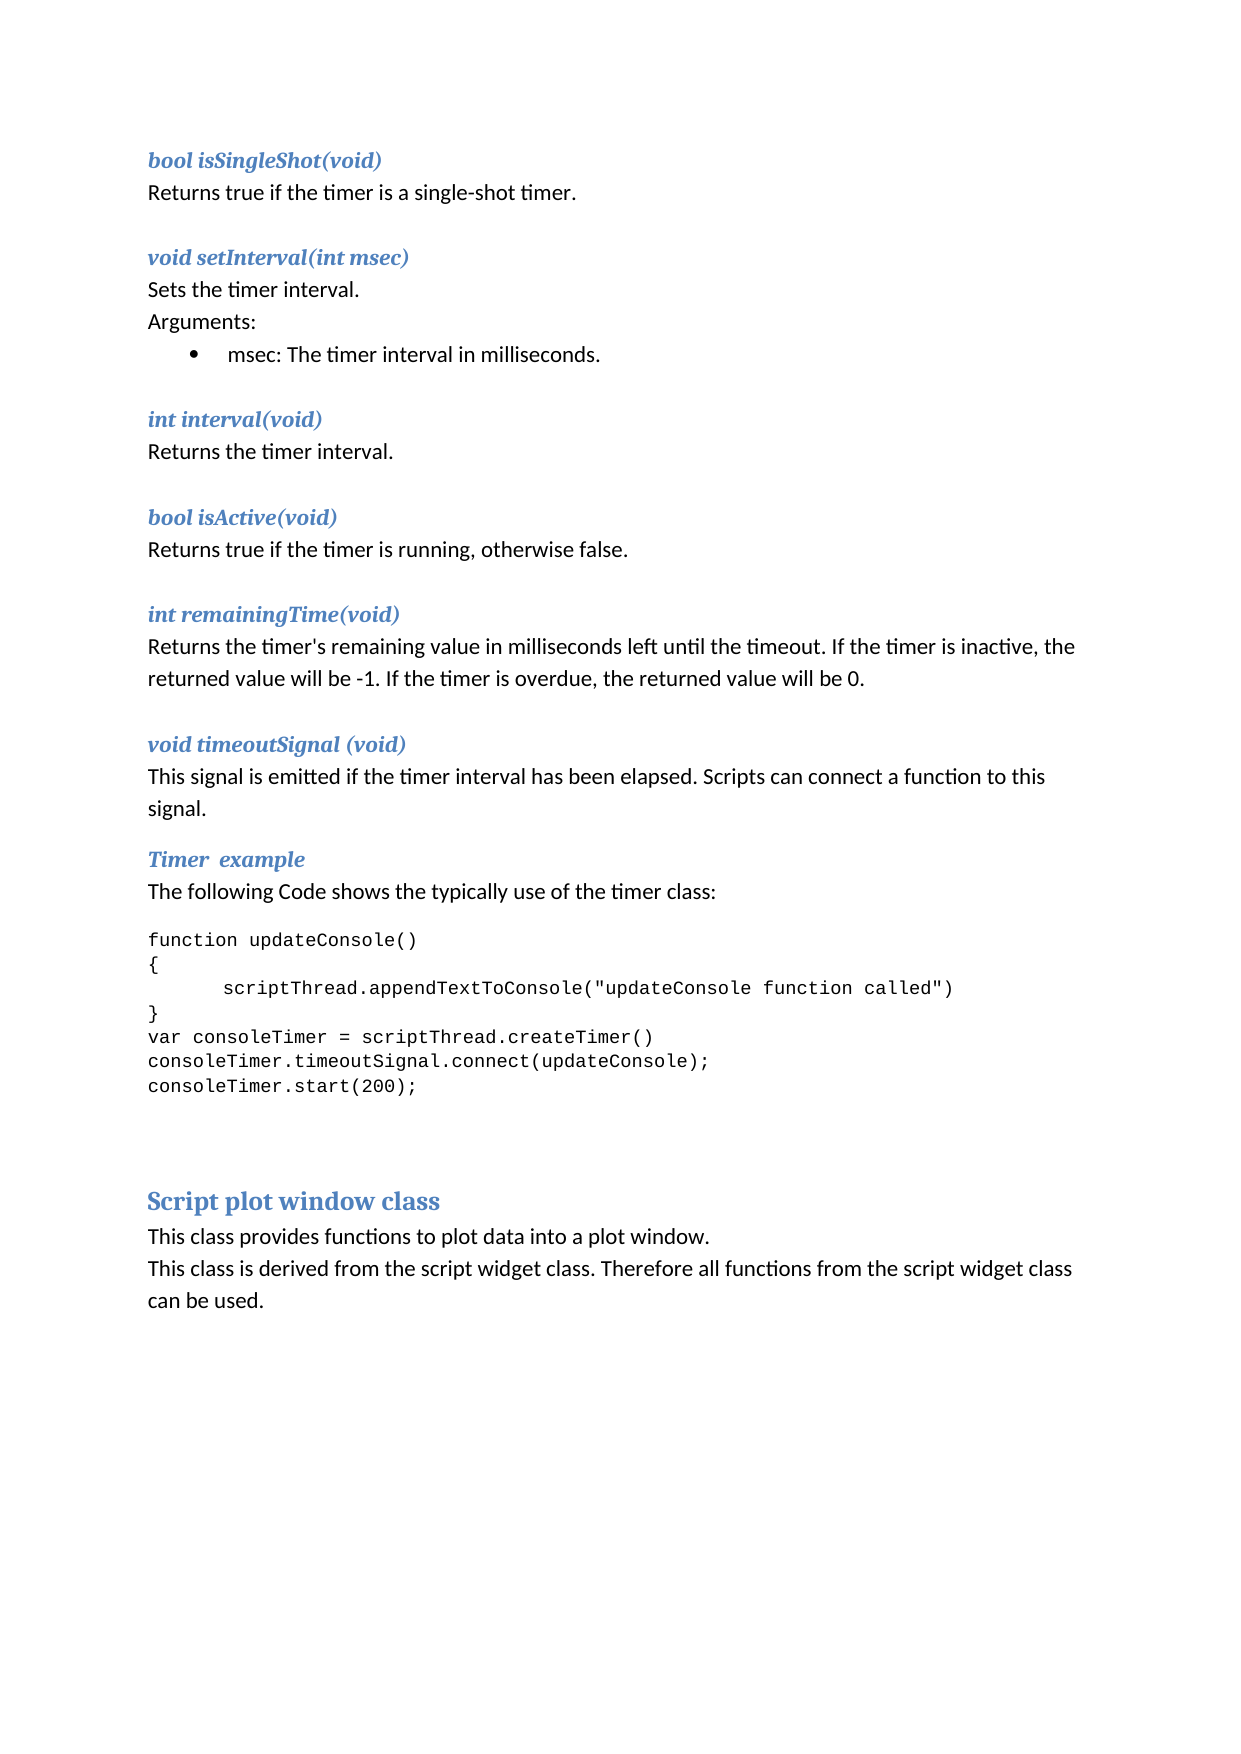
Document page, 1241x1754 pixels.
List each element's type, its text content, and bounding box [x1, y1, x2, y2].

subtitle Script plot window class [148, 1186, 1093, 1217]
subtitle Timer example [148, 847, 1093, 873]
text This signal is emitted if the timer interval has been elapsed. Scripts can connect a function to this signal. [148, 762, 1093, 822]
text scriptThread.appendTextToConsole("updateConsole function called") [148, 979, 1093, 1000]
text { [148, 955, 1093, 976]
text Sets the timer interval. [148, 275, 1093, 303]
text Returns the timer interval. [148, 437, 1093, 465]
text } [148, 1003, 1093, 1025]
subtitle bool isSingleShot(void) [148, 148, 1093, 174]
text var consoleTimer = scriptThread.createTimer() [148, 1028, 1093, 1049]
text Returns true if the timer is a single-shot timer. [148, 178, 1093, 206]
subtitle int remainingTime(void) [148, 602, 1093, 628]
text The following Code shows the typically use of the timer class: [148, 877, 1093, 905]
text Arguments: [148, 307, 1093, 336]
list msec: The timer interval in milliseconds. [190, 340, 1093, 368]
subtitle bool isActive(void) [148, 504, 1093, 531]
text This class is derived from the script widget class. Therefore all functions from the script widget class can be used. [148, 1254, 1093, 1314]
subtitle void timeoutSignal (void) [148, 732, 1093, 758]
text function updateConsole() [148, 930, 1093, 952]
text consoleTimer.start(200); [148, 1077, 1093, 1098]
text consoleTimer.timeoutSignal.connect(updateConsole); [148, 1052, 1093, 1073]
subtitle void setInterval(int msec) [148, 245, 1093, 271]
text This class provides functions to plot data into a plot window. [148, 1222, 1093, 1250]
text Returns true if the timer is running, otherwise false. [148, 535, 1093, 563]
subtitle int interval(void) [148, 407, 1093, 433]
text Returns the timer's remaining value in milliseconds left until the timeout. If the timer is inactive, the returned value will be -1. If the timer is overdue, the returned value will be 0. [148, 632, 1093, 692]
